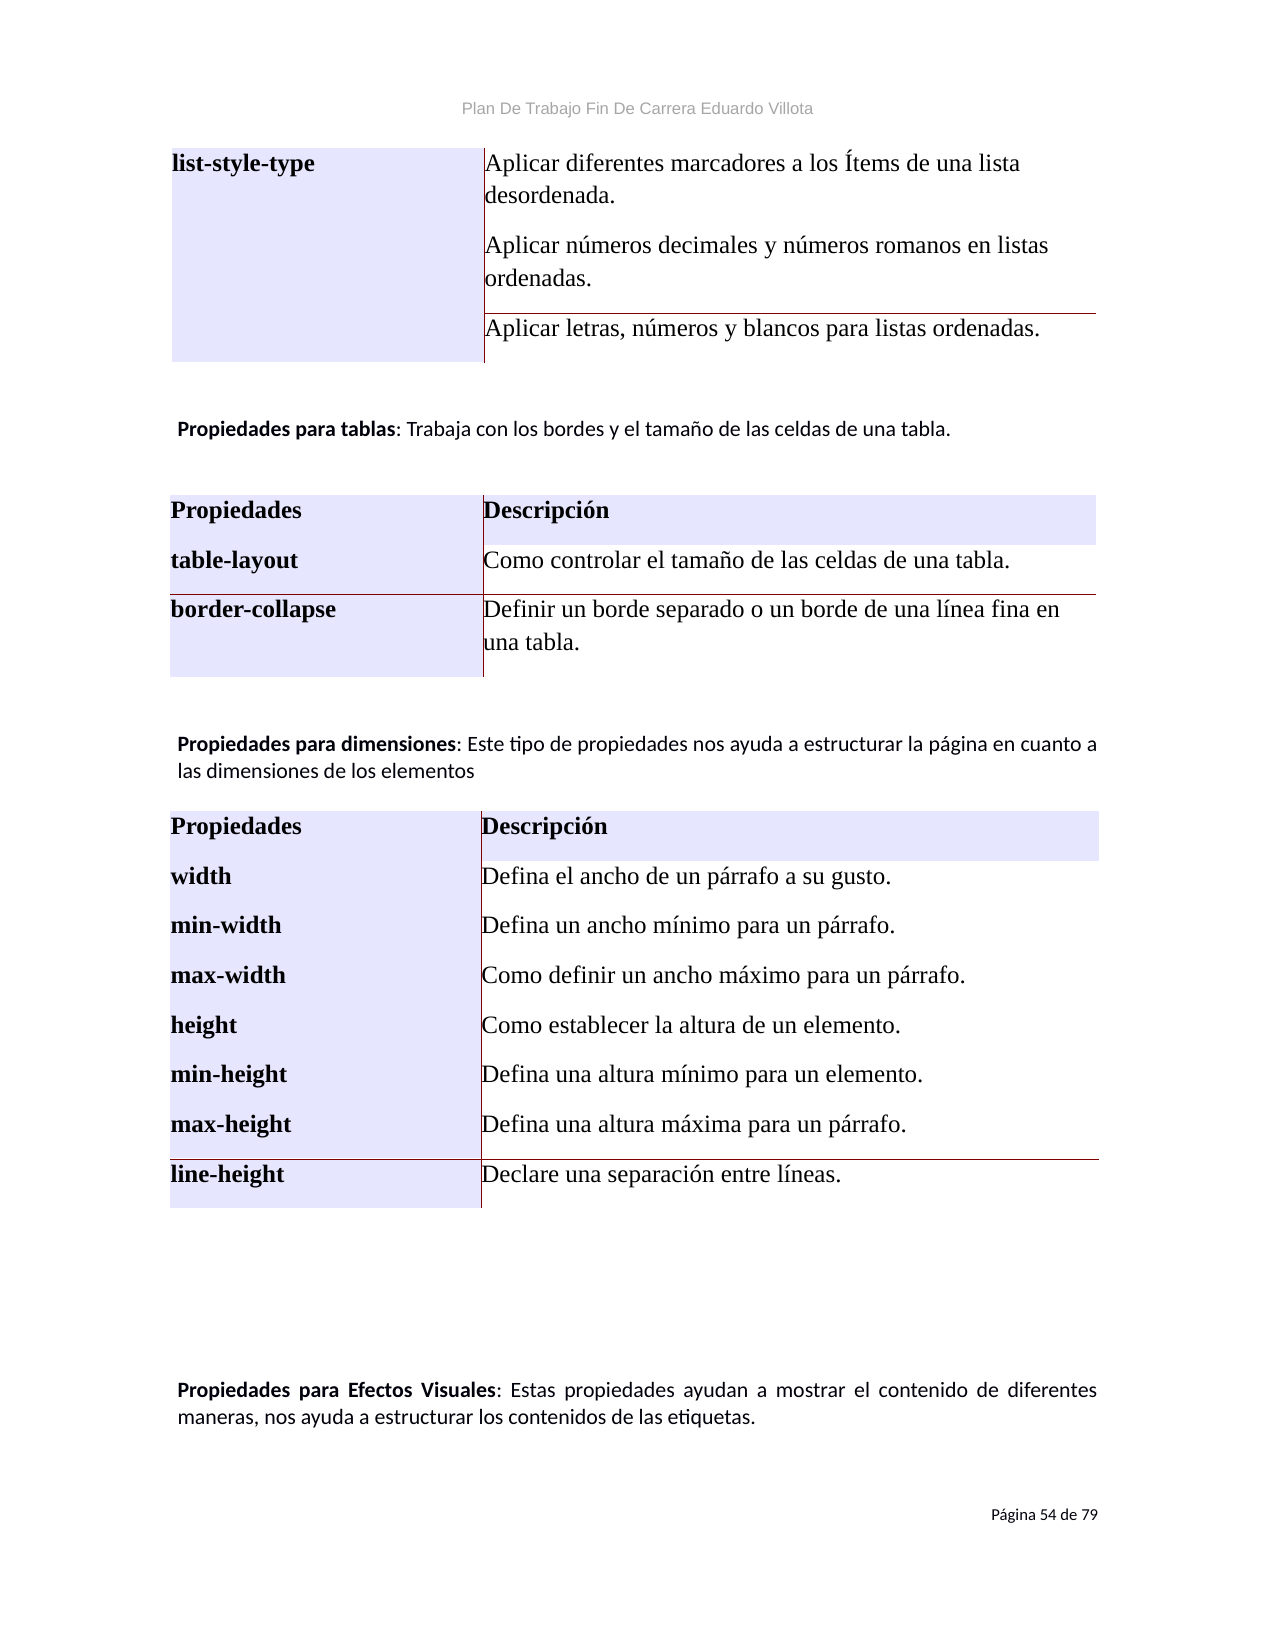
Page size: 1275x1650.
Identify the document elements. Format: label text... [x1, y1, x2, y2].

table_cell width [170, 861, 481, 911]
table_cell height [170, 1010, 481, 1059]
table_cell Definir un borde separado o un borde de una línea fina en una tabla. [484, 595, 1096, 677]
table_cell min-width [170, 911, 481, 960]
table_cell Aplicar números decimales y números romanos en listas ordenadas. [485, 230, 1096, 313]
table_header Propiedades [170, 495, 483, 545]
table_cell max-width [170, 960, 481, 1010]
table_cell Aplicar letras, números y blancos para listas ordenadas. [485, 314, 1096, 362]
table_cell Declare una separación entre líneas. [482, 1160, 1099, 1208]
table_header Propiedades [170, 811, 481, 861]
table_cell Defina el ancho de un párrafo a su gusto. [482, 861, 1099, 911]
table_cell line-height [170, 1160, 481, 1208]
table_cell Como controlar el tamaño de las celdas de una tabla. [484, 545, 1096, 594]
table_cell Aplicar diferentes marcadores a los Ítems de una lista desordenada. [485, 148, 1096, 230]
table_cell border-collapse [170, 595, 483, 677]
table_cell max-height [170, 1109, 481, 1158]
text Propiedades para Efectos Visuales: Estas propiedades ayudan a mostrar el contenido de diferentes maneras, nos ayuda a estructurar los contenidos de las etiquetas. [177, 1376, 1098, 1430]
table_cell Defina una altura máxima para un párrafo. [482, 1109, 1099, 1158]
table_header Descripción [484, 495, 1096, 545]
table_cell Defina una altura mínimo para un elemento. [482, 1059, 1099, 1109]
table_cell Como definir un ancho máximo para un párrafo. [482, 960, 1099, 1010]
table_header Descripción [482, 811, 1099, 861]
table_cell Como establecer la altura de un elemento. [482, 1010, 1099, 1059]
text Propiedades para dimensiones: Este tipo de propiedades nos ayuda a estructurar la página en cuanto a las dimensiones de los elementos [177, 730, 1098, 783]
table_cell table-layout [170, 545, 483, 594]
table_cell list-style-type [172, 148, 484, 362]
table_cell Defina un ancho mínimo para un párrafo. [482, 911, 1099, 960]
text Propiedades para tablas: Trabaja con los bordes y el tamaño de las celdas de una tabla. [177, 416, 1098, 442]
table_cell min-height [170, 1059, 481, 1109]
